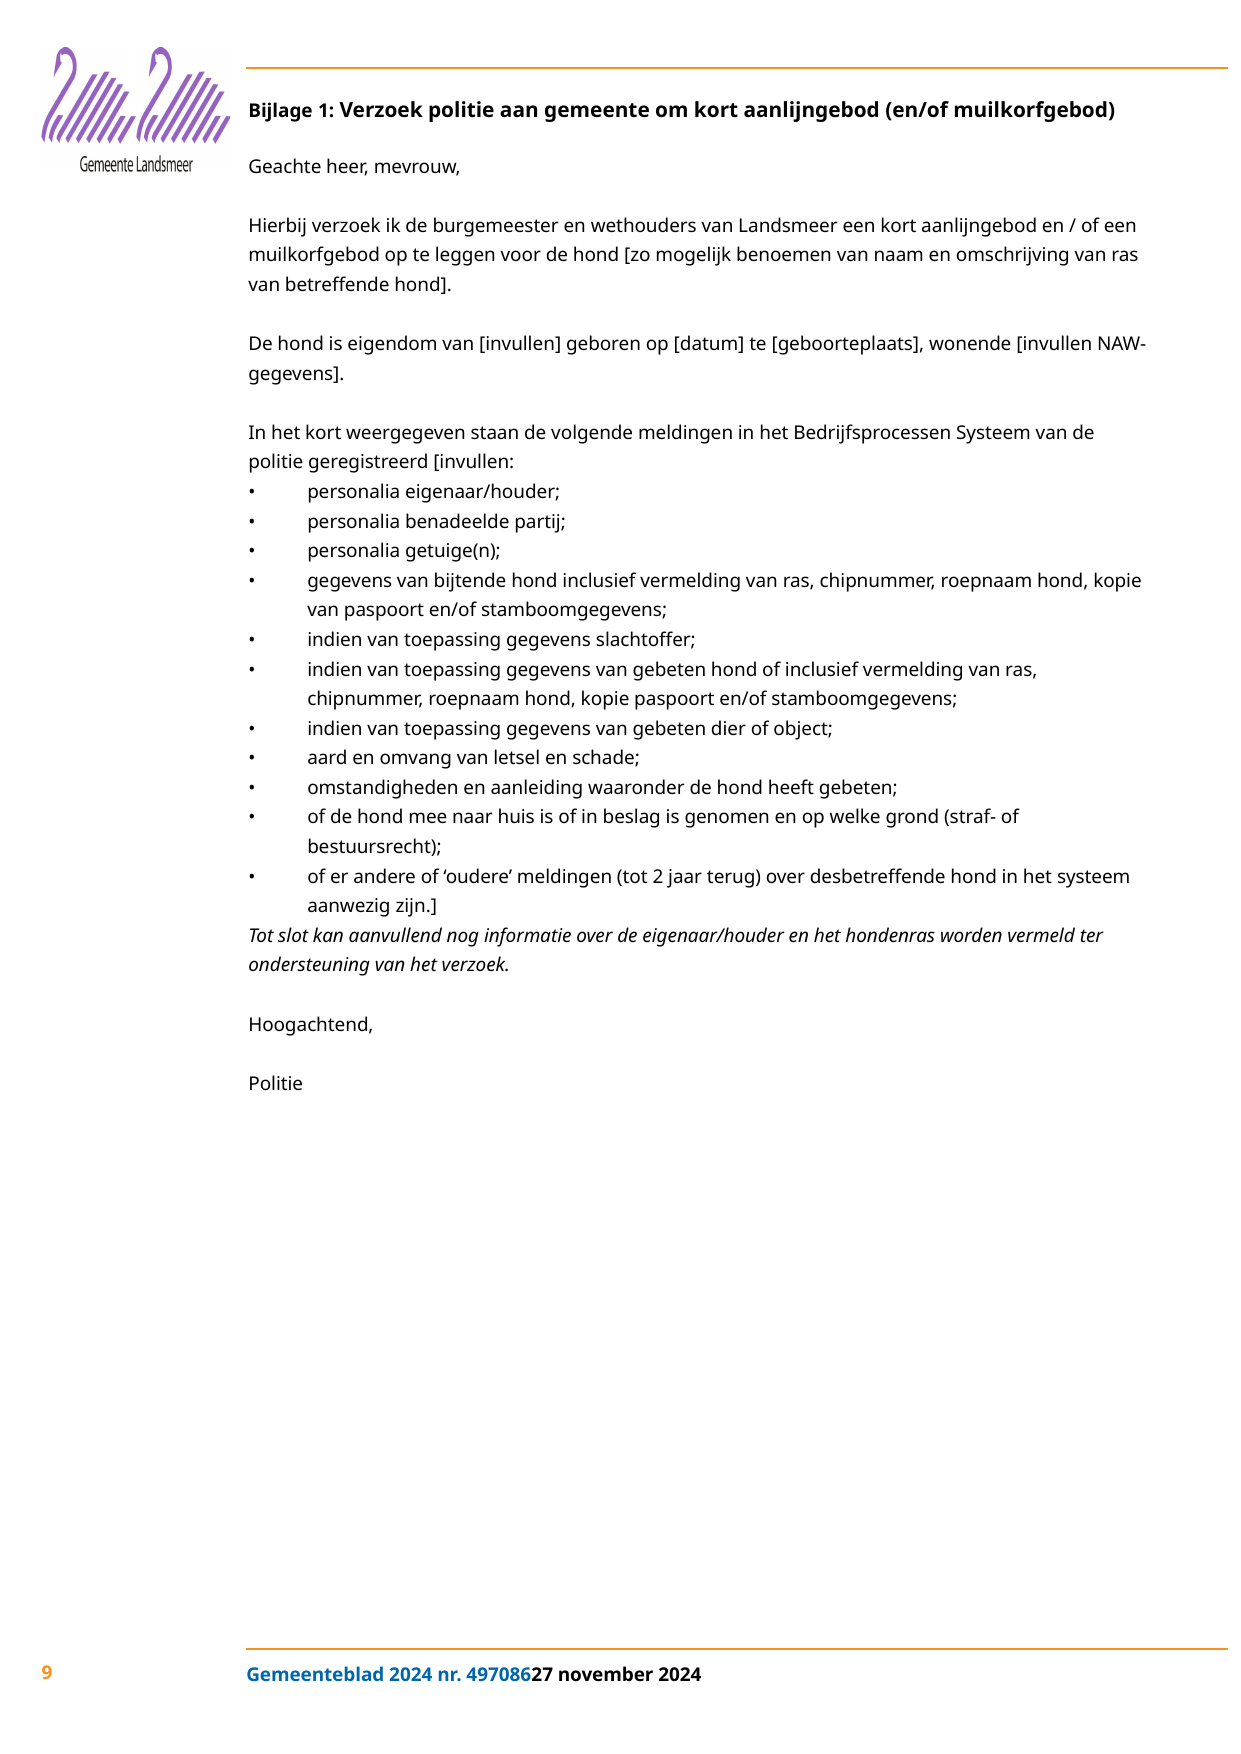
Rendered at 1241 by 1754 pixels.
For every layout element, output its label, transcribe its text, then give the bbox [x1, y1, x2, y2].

list personalia benadeelde partij; [248, 508, 1152, 534]
list of de hond mee naar huis is of in beslag is genomen en op welke grond (straf‐ of bestuursrecht); [248, 804, 1152, 859]
list personalia eigenaar/houder; [248, 478, 1152, 504]
text De hond is eigendom van [invullen] geboren op [datum] te [geboorteplaats], wonende [invullen NAW-gegevens]. [248, 330, 1152, 386]
text Bijlage 1: Verzoek politie aan gemeente om kort aanlijngebod (en/of muilkorfgebod) [248, 95, 1152, 123]
text Politie [248, 1070, 1152, 1096]
text Hoogachtend, [248, 1011, 1152, 1037]
list indien van toepassing gegevens van gebeten dier of object; [248, 715, 1152, 741]
list indien van toepassing gegevens van gebeten hond of inclusief vermelding van ras, chipnummer, roepnaam hond, kopie paspoort en/of stamboomgegevens; [248, 656, 1152, 711]
list gegevens van bijtende hond inclusief vermelding van ras, chipnummer, roepnaam hond, kopie van paspoort en/of stamboomgegevens; [248, 567, 1152, 622]
list personalia getuige(n); [248, 537, 1152, 563]
text Tot slot kan aanvullend nog informatie over de eigenaar/houder en het hondenras worden vermeld ter ondersteuning van het verzoek. [248, 922, 1152, 977]
text Geachte heer, mevrouw, [248, 153, 1152, 179]
list indien van toepassing gegevens slachtoffer; [248, 626, 1152, 652]
text In het kort weergegeven staan de volgende meldingen in het Bedrijfsprocessen Systeem van de politie geregistreerd [invullen: [248, 419, 1152, 474]
picture [41, 47, 231, 172]
list of er andere of ‘oudere’ meldingen (tot 2 jaar terug) over desbetreffende hond in het systeem aanwezig zijn.] [248, 863, 1152, 918]
text Hierbij verzoek ik de burgemeester en wethouders van Landsmeer een kort aanlijngebod en / of een muilkorfgebod op te leggen voor de hond [zo mogelijk benoemen van naam en omschrijving van ras van betreffende hond]. [248, 212, 1152, 297]
list aard en omvang van letsel en schade; [248, 744, 1152, 770]
list omstandigheden en aanleiding waaronder de hond heeft gebeten; [248, 774, 1152, 800]
